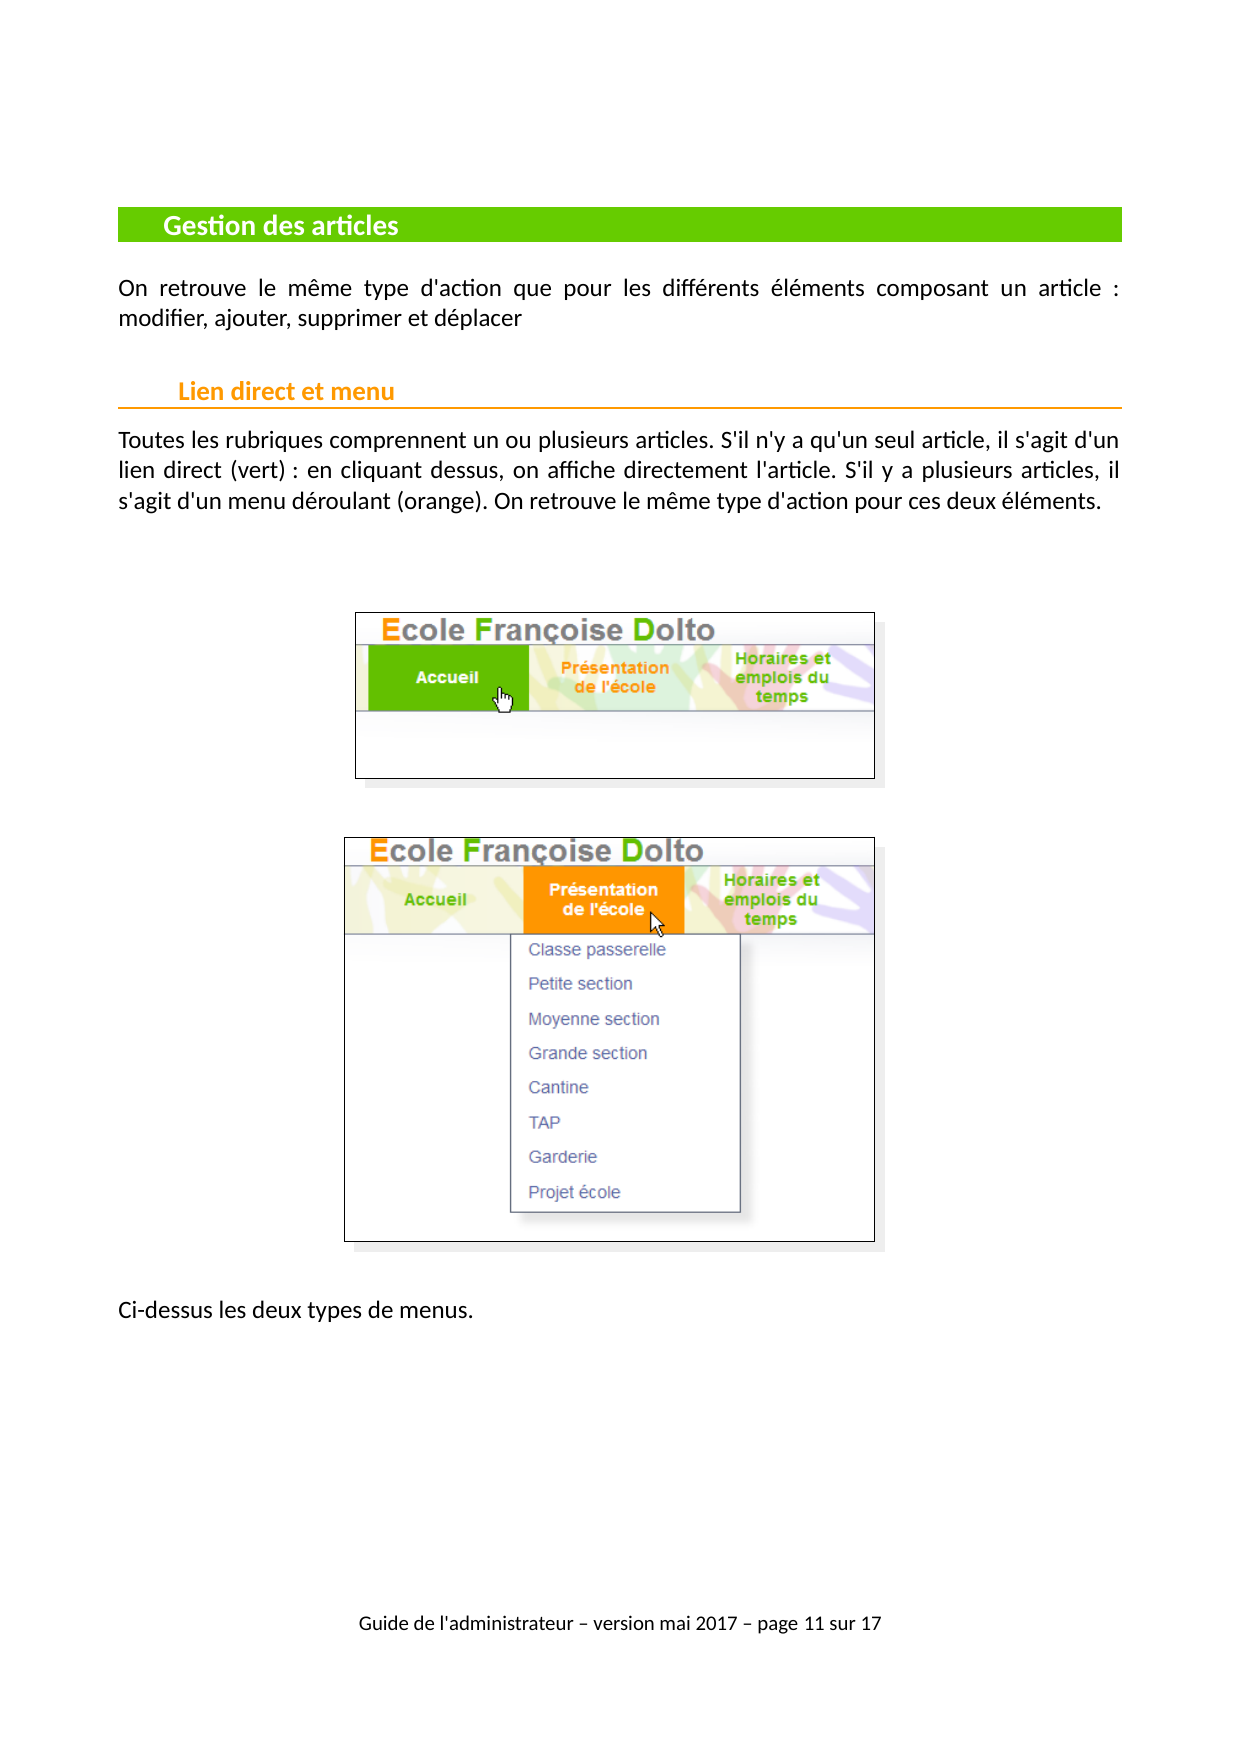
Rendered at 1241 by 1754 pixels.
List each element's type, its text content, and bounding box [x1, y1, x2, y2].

subtitle Lien direct et menu [118, 374, 1122, 407]
text Ci-dessus les deux types de menus. [118, 1294, 1122, 1324]
text Toutes les rubriques comprennent un ou plusieurs articles. S'il n'y a qu'un seul article, il s'agit d'un lien direct (vert) : en cliquant dessus, on affiche directement l'article. S'il y a plusieurs articles, il s'agit d'un menu déroulant (orange). On retrouve le même type d'action pour ces deux éléments. [118, 424, 1122, 516]
picture [345, 838, 874, 1241]
picture [356, 613, 874, 778]
text On retrouve le même type d'action que pour les différents éléments composant un article : modifier, ajouter, supprimer et déplacer [118, 272, 1122, 333]
subtitle Gestion des articles [118, 207, 1122, 242]
